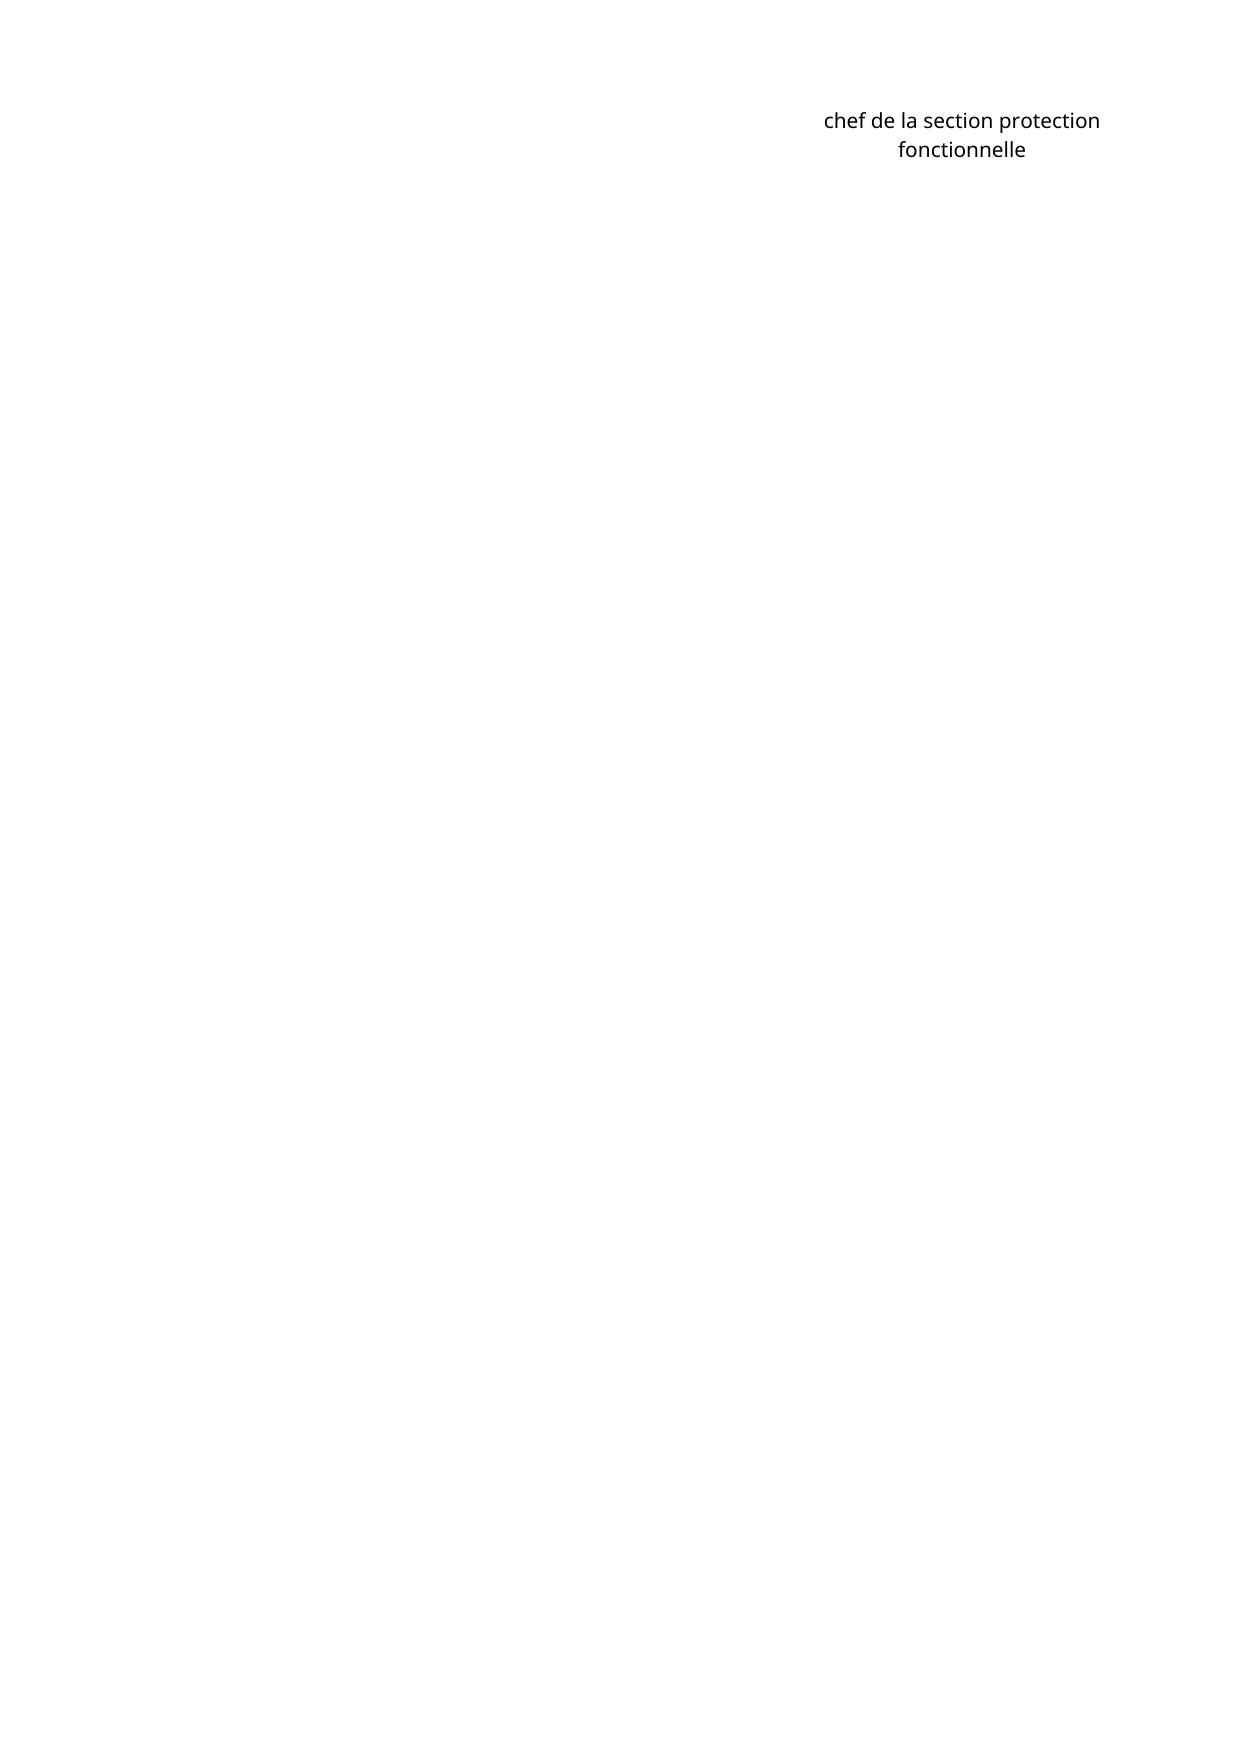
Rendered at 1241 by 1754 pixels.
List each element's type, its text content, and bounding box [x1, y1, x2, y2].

table_header chef de la section protection fonctionnelle [707, 101, 1141, 169]
